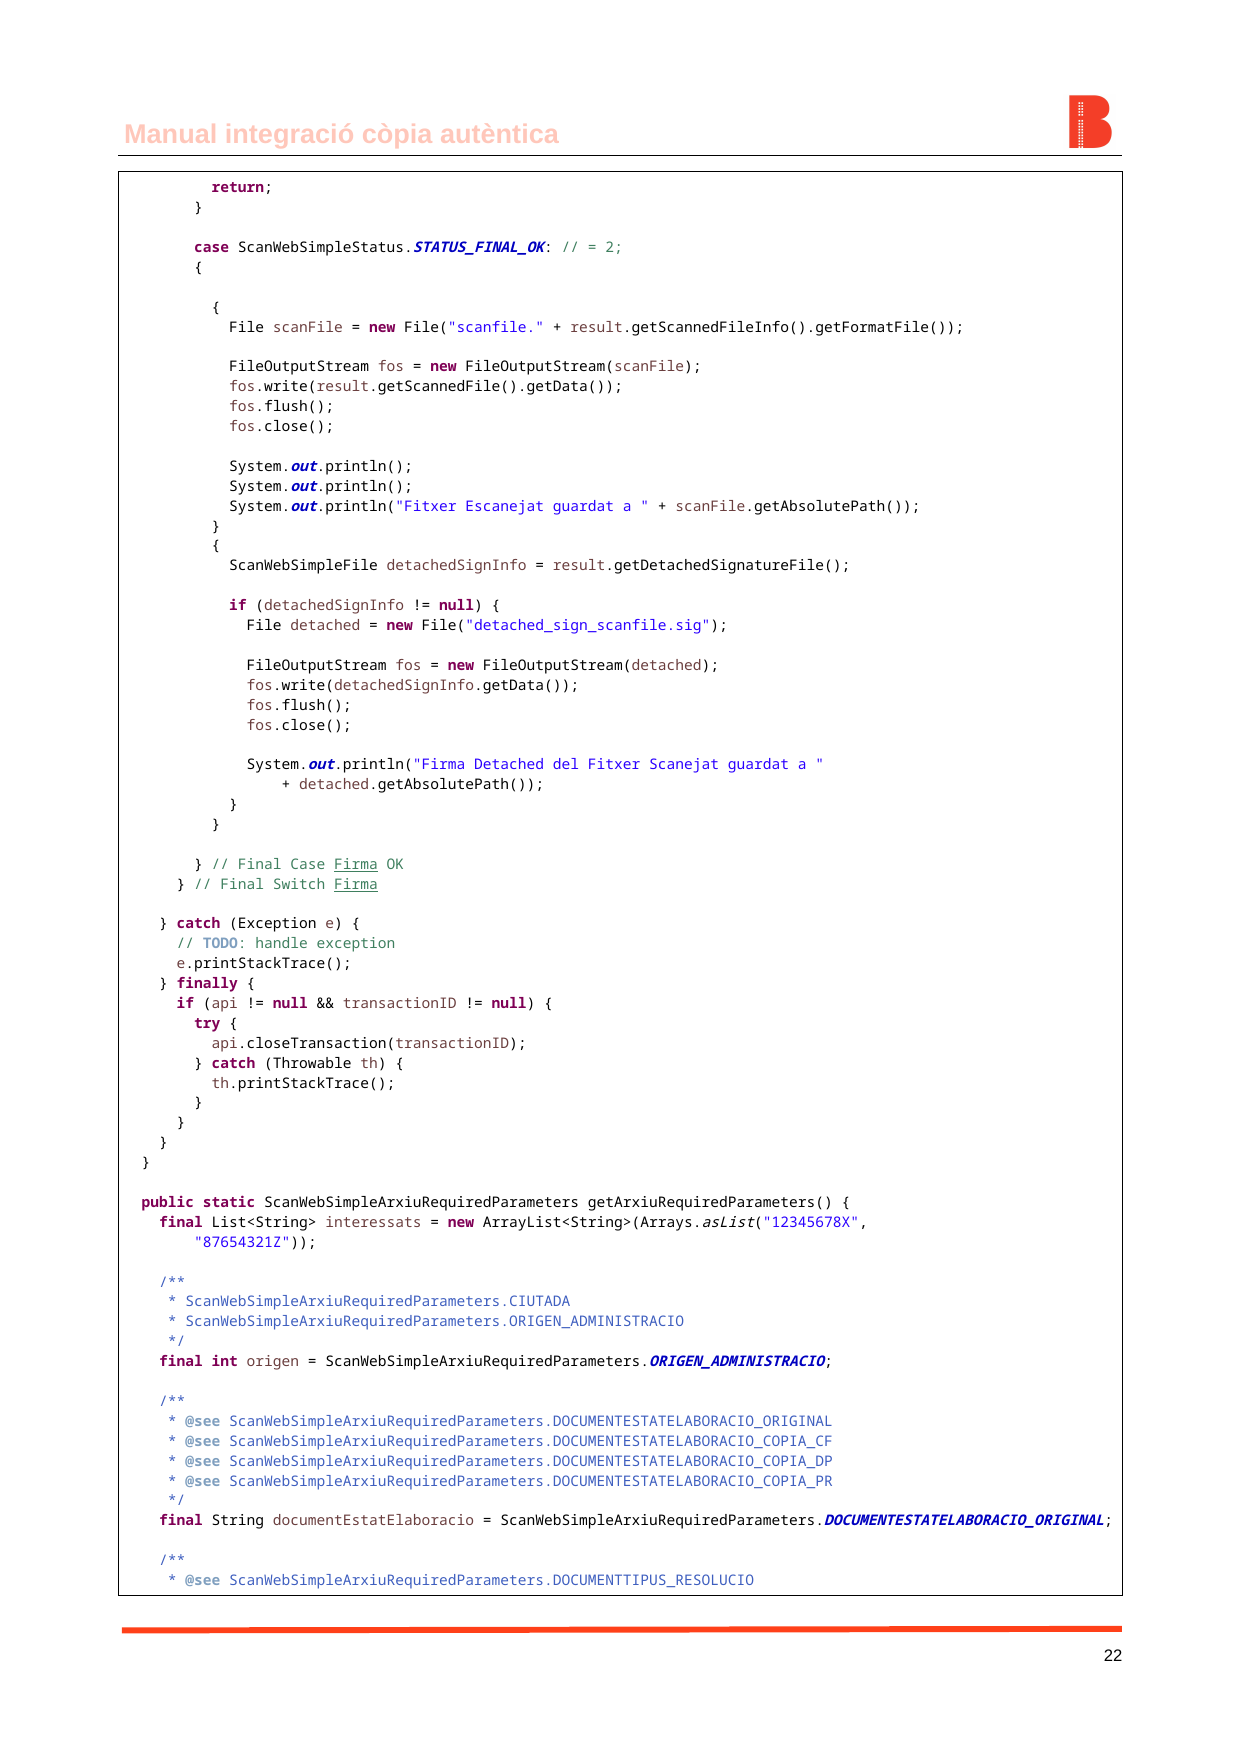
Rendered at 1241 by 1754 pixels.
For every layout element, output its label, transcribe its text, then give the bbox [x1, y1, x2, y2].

table_header return; } case ScanWebSimpleStatus.STATUS_FINAL_OK: // = 2; { { File scanFile = new File("scanfile." + result.getScannedFileInfo().getFormatFile()); FileOutputStream fos = new FileOutputStream(scanFile); fos.write(result.getScannedFile().getData()); fos.flush(); fos.close(); System.out.println(); System.out.println(); System.out.println("Fitxer Escanejat guardat a " + scanFile.getAbsolutePath()); } { ScanWebSimpleFile detachedSignInfo = result.getDetachedSignatureFile(); if (detachedSignInfo != null) { File detached = new File("detached_sign_scanfile.sig"); FileOutputStream fos = new FileOutputStream(detached); fos.write(detachedSignInfo.getData()); fos.flush(); fos.close(); System.out.println("Firma Detached del Fitxer Scanejat guardat a " + detached.getAbsolutePath()); } } } // Final Case Firma OK } // Final Switch Firma } catch (Exception e) { // TODO: handle exception e.printStackTrace(); } finally { if (api != null && transactionID != null) { try { api.closeTransaction(transactionID); } catch (Throwable th) { th.printStackTrace(); } } } } public static ScanWebSimpleArxiuRequiredParameters getArxiuRequiredParameters() { final List<String> interessats = new ArrayList<String>(Arrays.asList("12345678X", "87654321Z")); /** * ScanWebSimpleArxiuRequiredParameters.CIUTADA * ScanWebSimpleArxiuRequiredParameters.ORIGEN_ADMINISTRACIO */ final int origen = ScanWebSimpleArxiuRequiredParameters.ORIGEN_ADMINISTRACIO; /** * @see ScanWebSimpleArxiuRequiredParameters.DOCUMENTESTATELABORACIO_ORIGINAL * @see ScanWebSimpleArxiuRequiredParameters.DOCUMENTESTATELABORACIO_COPIA_CF * @see ScanWebSimpleArxiuRequiredParameters.DOCUMENTESTATELABORACIO_COPIA_DP * @see ScanWebSimpleArxiuRequiredParameters.DOCUMENTESTATELABORACIO_COPIA_PR */ final String documentEstatElaboracio = ScanWebSimpleArxiuRequiredParameters.DOCUMENTESTATELABORACIO_ORIGINAL; /** * @see ScanWebSimpleArxiuRequiredParameters.DOCUMENTTIPUS_RESOLUCIO [119, 172, 1122, 1595]
picture [1063, 94, 1117, 150]
